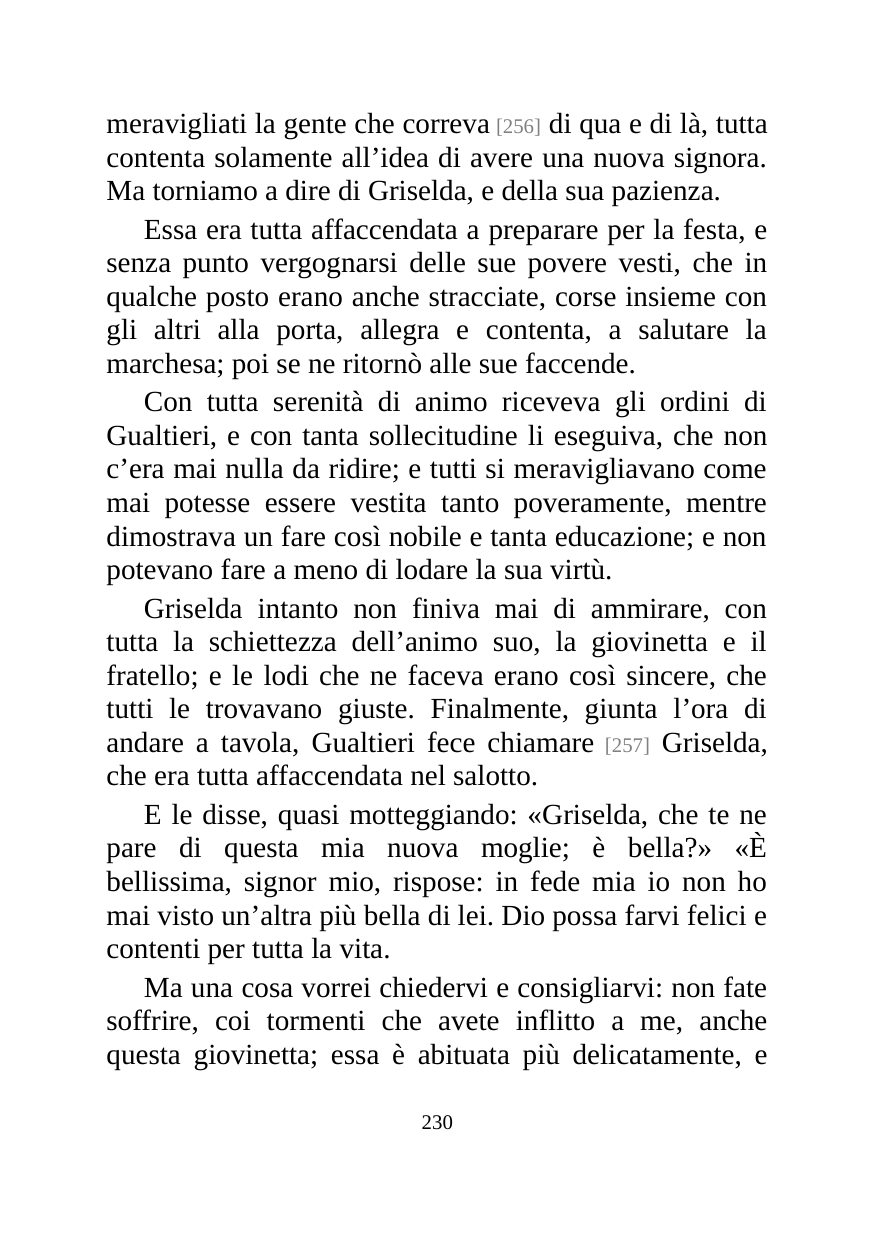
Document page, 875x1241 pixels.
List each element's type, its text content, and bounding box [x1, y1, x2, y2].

text Griselda intanto non finiva mai di ammirare, con tutta la schiettezza dell’animo suo, la giovinetta e il fratello; e le lodi che ne faceva erano così sincere, che tutti le trovavano giuste. Finalmente, giunta l’ora di andare a tavola, Gualtieri fece chiamare [257] Griselda, che era tutta affaccendata nel salotto. [106, 591, 768, 792]
text Ma una cosa vorrei chiedervi e consigliarvi: non fate soffrire, coi tormenti che avete inflitto a me, anche questa giovinetta; essa è abituata più delicatamente, e [106, 970, 768, 1070]
text Con tutta serenità di animo riceveva gli ordini di Gualtieri, e con tanta sollecitudine li eseguiva, che non c’era mai nulla da ridire; e tutti si meravigliavano come mai potesse essere vestita tanto poveramente, mentre dimostrava un fare così nobile e tanta educazione; e non potevano fare a meno di lodare la sua virtù. [106, 384, 768, 586]
text E le disse, quasi motteggiando: «Griselda, che te ne pare di questa mia nuova moglie; è bella?» «È bellissima, signor mio, rispose: in fede mia io non ho mai visto un’altra più bella di lei. Dio possa farvi felici e contenti per tutta la vita. [106, 797, 768, 965]
text meravigliati la gente che correva [256] di qua e di là, tutta contenta solamente all’idea di avere una nuova signora. Ma torniamo a dire di Griselda, e della sua pazienza. [106, 106, 768, 207]
text Essa era tutta affaccendata a preparare per la festa, e senza punto vergognarsi delle sue povere vesti, che in qualche posto erano anche stracciate, corse insieme con gli altri alla porta, allegra e contenta, a salutare la marchesa; poi se ne ritornò alle sue faccende. [106, 212, 768, 379]
